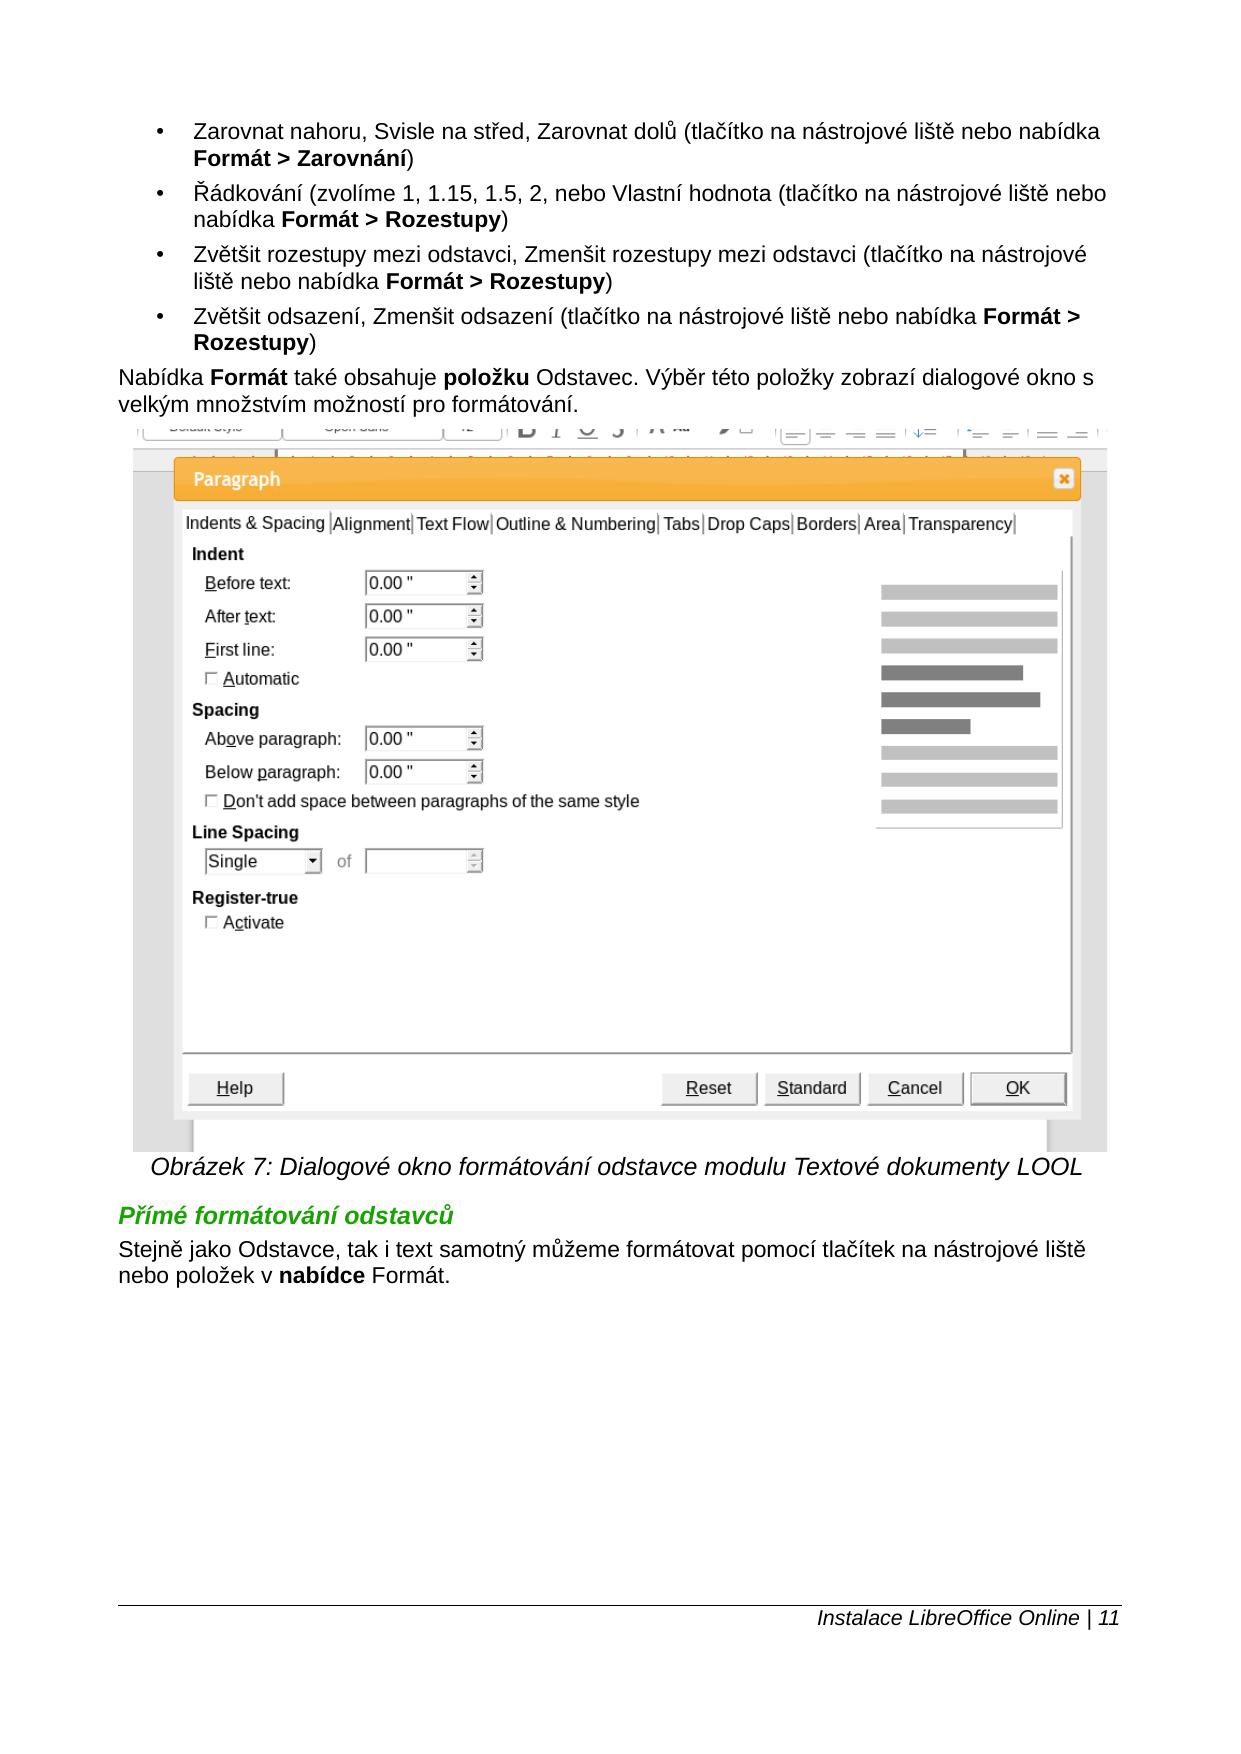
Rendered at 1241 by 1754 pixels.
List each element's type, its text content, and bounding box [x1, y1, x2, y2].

list Zarovnat nahoru, Svisle na střed, Zarovnat dolů (tlačítko na nástrojové liště nebo nabídka Formát > Zarovnání) [156, 118, 1122, 171]
picture [133, 429, 1108, 1152]
list Řádkování (zvolíme 1, 1.15, 1.5, 2, nebo Vlastní hodnota (tlačítko na nástrojové liště nebo nabídka Formát > Rozestupy) [156, 180, 1122, 232]
list Nabídka Formát také obsahuje položku Odstavec. Výběr této položky zobrazí dialogové okno s velkým množstvím možností pro formátování. [118, 364, 1122, 417]
list Zvětšit odsazení, Zmenšit odsazení (tlačítko na nástrojové liště nebo nabídka Formát > Rozestupy) [156, 303, 1122, 356]
text Stejně jako Odstavce, tak i text samotný můžeme formátovat pomocí tlačítek na nástrojové liště nebo položek v nabídce Formát. [118, 1236, 1122, 1288]
subtitle Přímé formátování odstavců [118, 1201, 1122, 1230]
list Zvětšit rozestupy mezi odstavci, Zmenšit rozestupy mezi odstavci (tlačítko na nástrojové liště nebo nabídka Formát > Rozestupy) [156, 241, 1122, 294]
text Obrázek 7: Dialogové okno formátování odstavce modulu Textové dokumenty LOOL [123, 1152, 1117, 1181]
